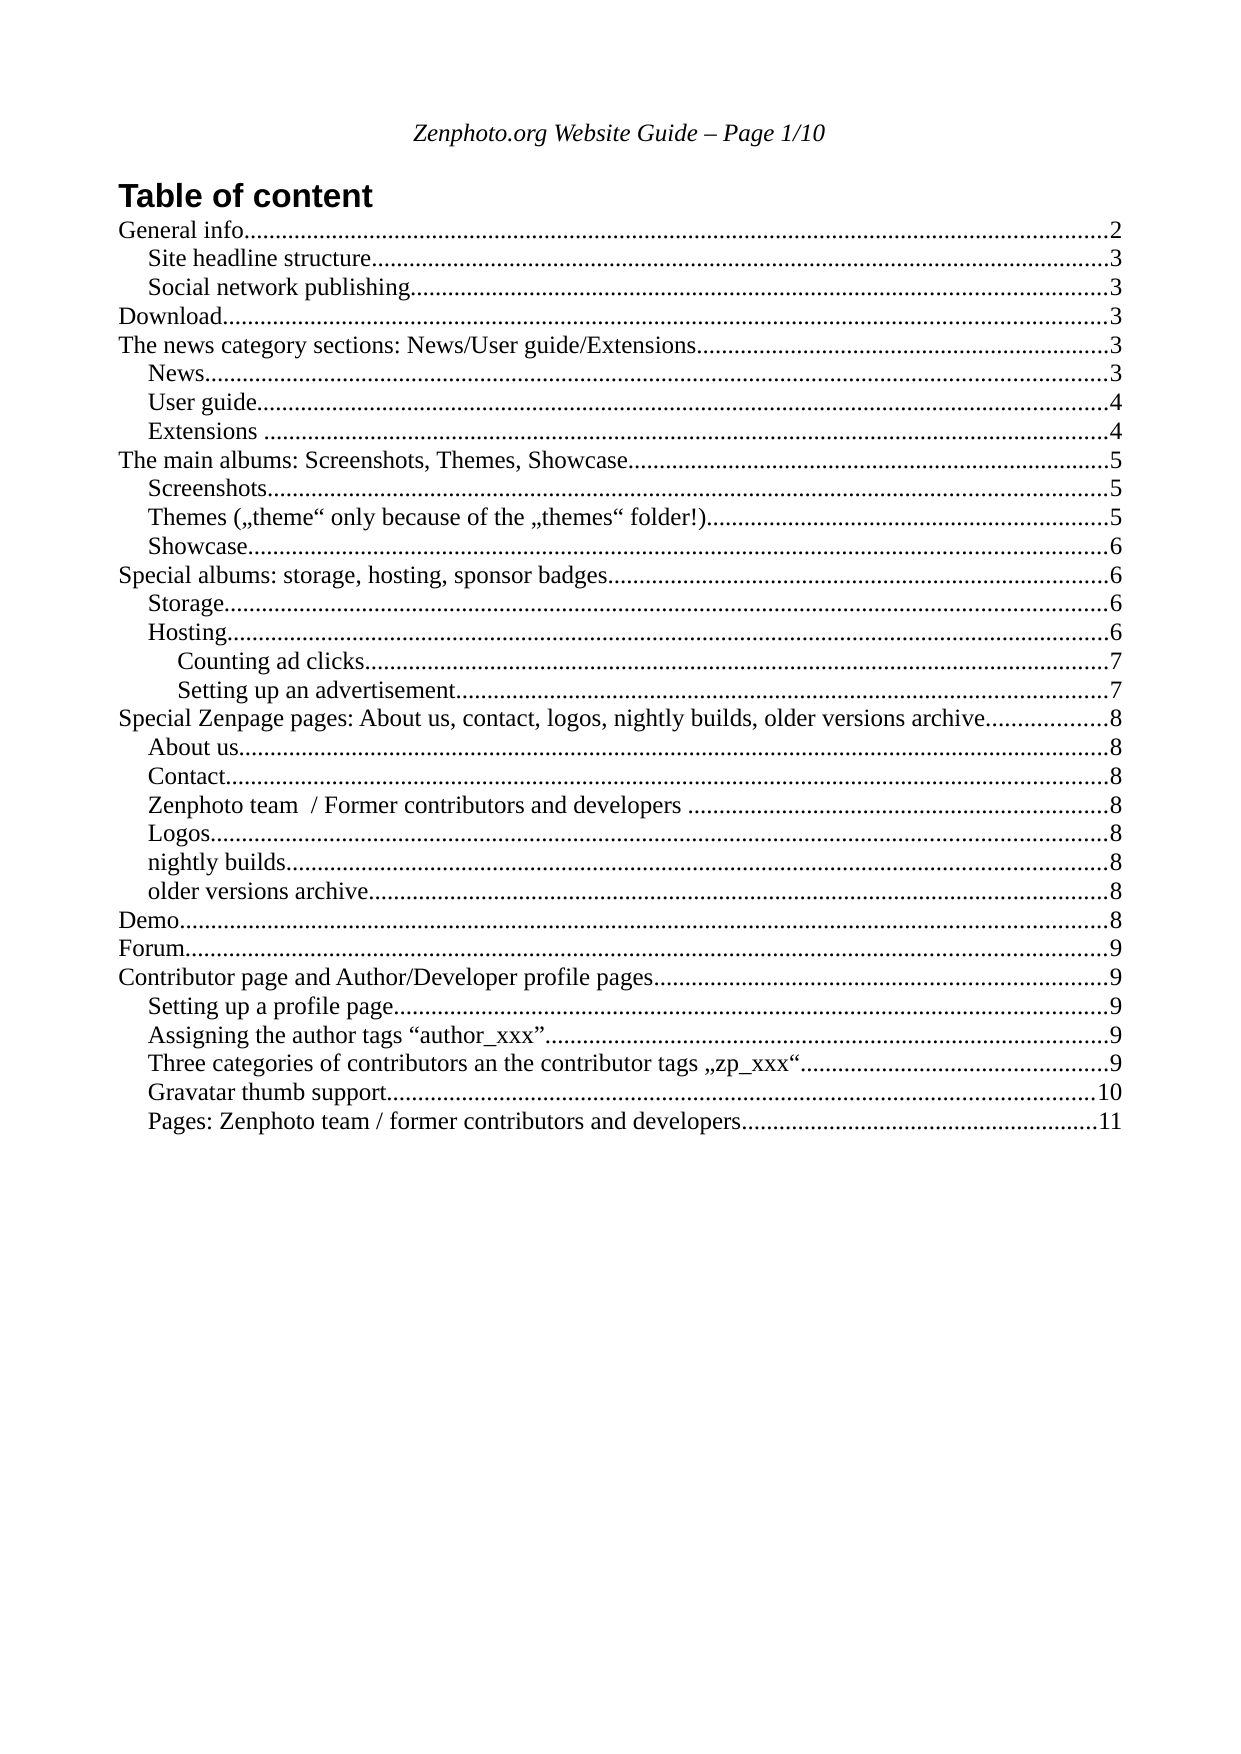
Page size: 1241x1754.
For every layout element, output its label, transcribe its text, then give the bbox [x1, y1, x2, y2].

text Special Zenpage pages: About us, contact, logos, nightly builds, older versions archive 8 [118, 703, 1122, 732]
text Themes („theme“ only because of the „themes“ folder!) 5 [148, 502, 1122, 531]
text nightly builds 8 [148, 847, 1122, 876]
text Setting up an advertisement 7 [177, 675, 1122, 703]
text Demo 8 [118, 905, 1122, 933]
text News 3 [148, 358, 1122, 387]
subtitle Table of content [118, 176, 1122, 215]
text Contributor page and Author/Developer profile pages 9 [118, 962, 1122, 991]
text Hosting 6 [148, 617, 1122, 646]
text The main albums: Screenshots, Themes, Showcase 5 [118, 445, 1122, 473]
text Screenshots 5 [148, 473, 1122, 502]
text Forum 9 [118, 933, 1122, 962]
text Pages: Zenphoto team / former contributors and developers 11 [148, 1106, 1122, 1135]
text Special albums: storage, hosting, sponsor badges 6 [118, 560, 1122, 588]
text User guide 4 [148, 387, 1122, 416]
text Storage 6 [148, 588, 1122, 617]
text General info 2 [118, 215, 1122, 243]
text Logos 8 [148, 818, 1122, 847]
text Site headline structure 3 [148, 243, 1122, 272]
text Showcase 6 [148, 531, 1122, 560]
text Social network publishing 3 [148, 272, 1122, 301]
text Gravatar thumb support 10 [148, 1077, 1122, 1106]
text Assigning the author tags “author_xxx” 9 [148, 1020, 1122, 1048]
text Extensions 4 [148, 416, 1122, 445]
text The news category sections: News/User guide/Extensions 3 [118, 330, 1122, 358]
text Download 3 [118, 301, 1122, 330]
text Contact 8 [148, 761, 1122, 790]
text About us 8 [148, 732, 1122, 761]
text Zenphoto team / Former contributors and developers 8 [148, 790, 1122, 818]
text older versions archive 8 [148, 876, 1122, 905]
text Setting up a profile page 9 [148, 991, 1122, 1020]
text Counting ad clicks 7 [177, 646, 1122, 675]
text Three categories of contributors an the contributor tags „zp_xxx“ 9 [148, 1048, 1122, 1077]
